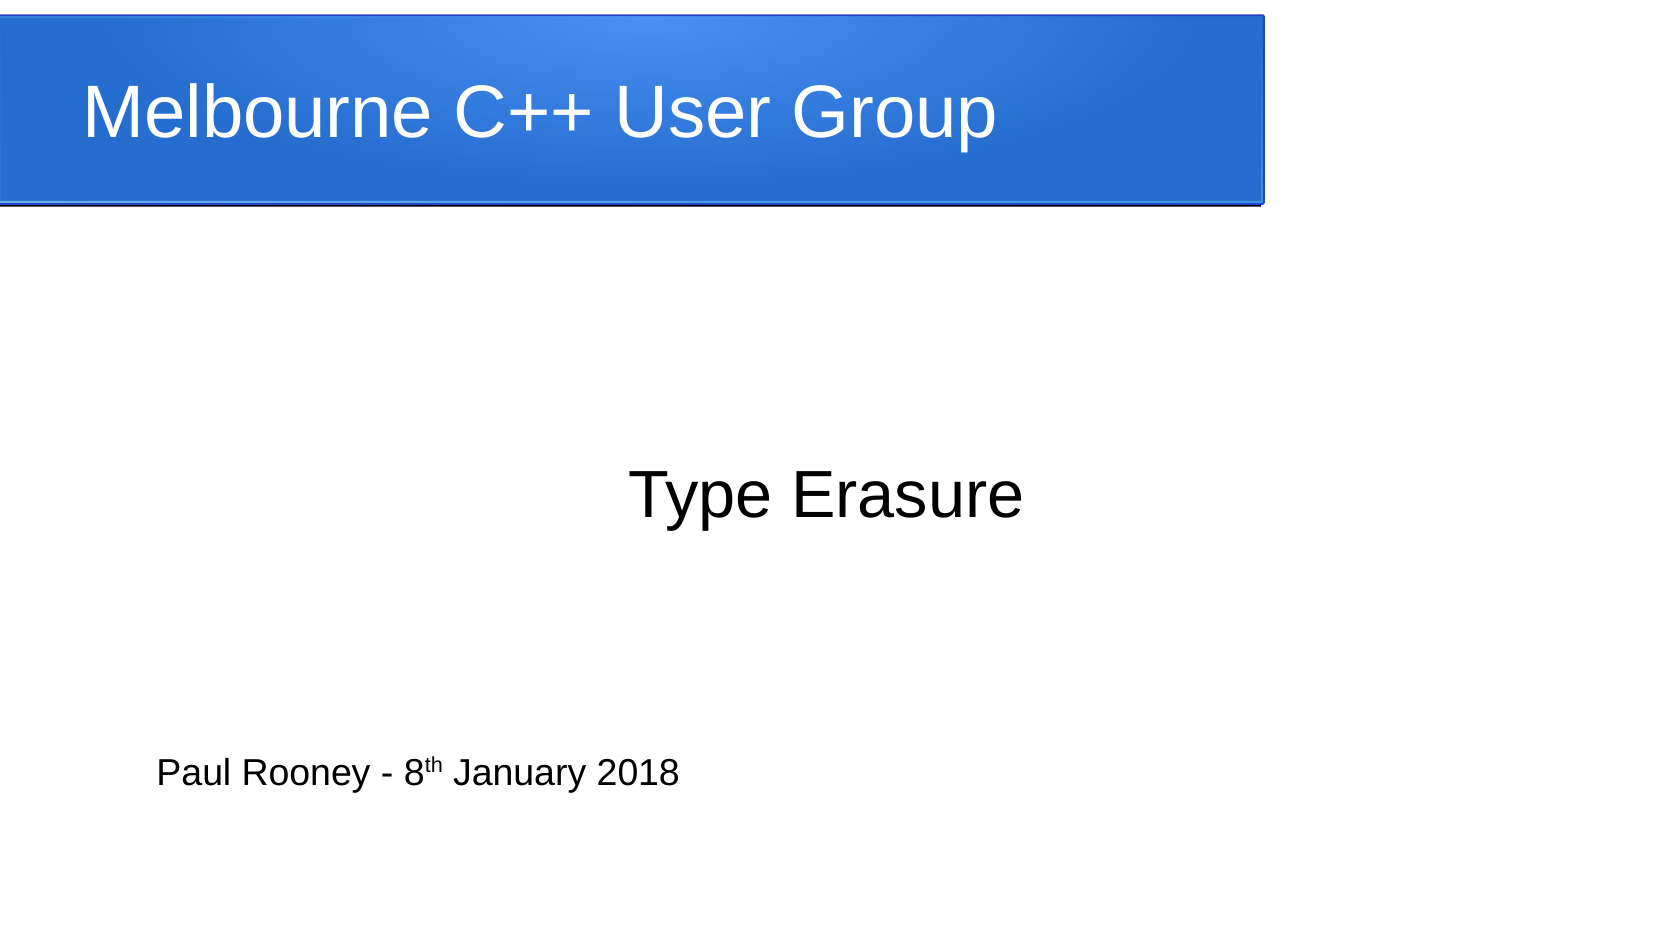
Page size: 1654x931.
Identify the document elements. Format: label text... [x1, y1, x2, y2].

title Melbourne C++ User Group [82, 35, 1235, 189]
subtitle Type Erasure [82, 224, 1571, 764]
text_box Paul Rooney - 8th January 2018 [141, 744, 815, 803]
